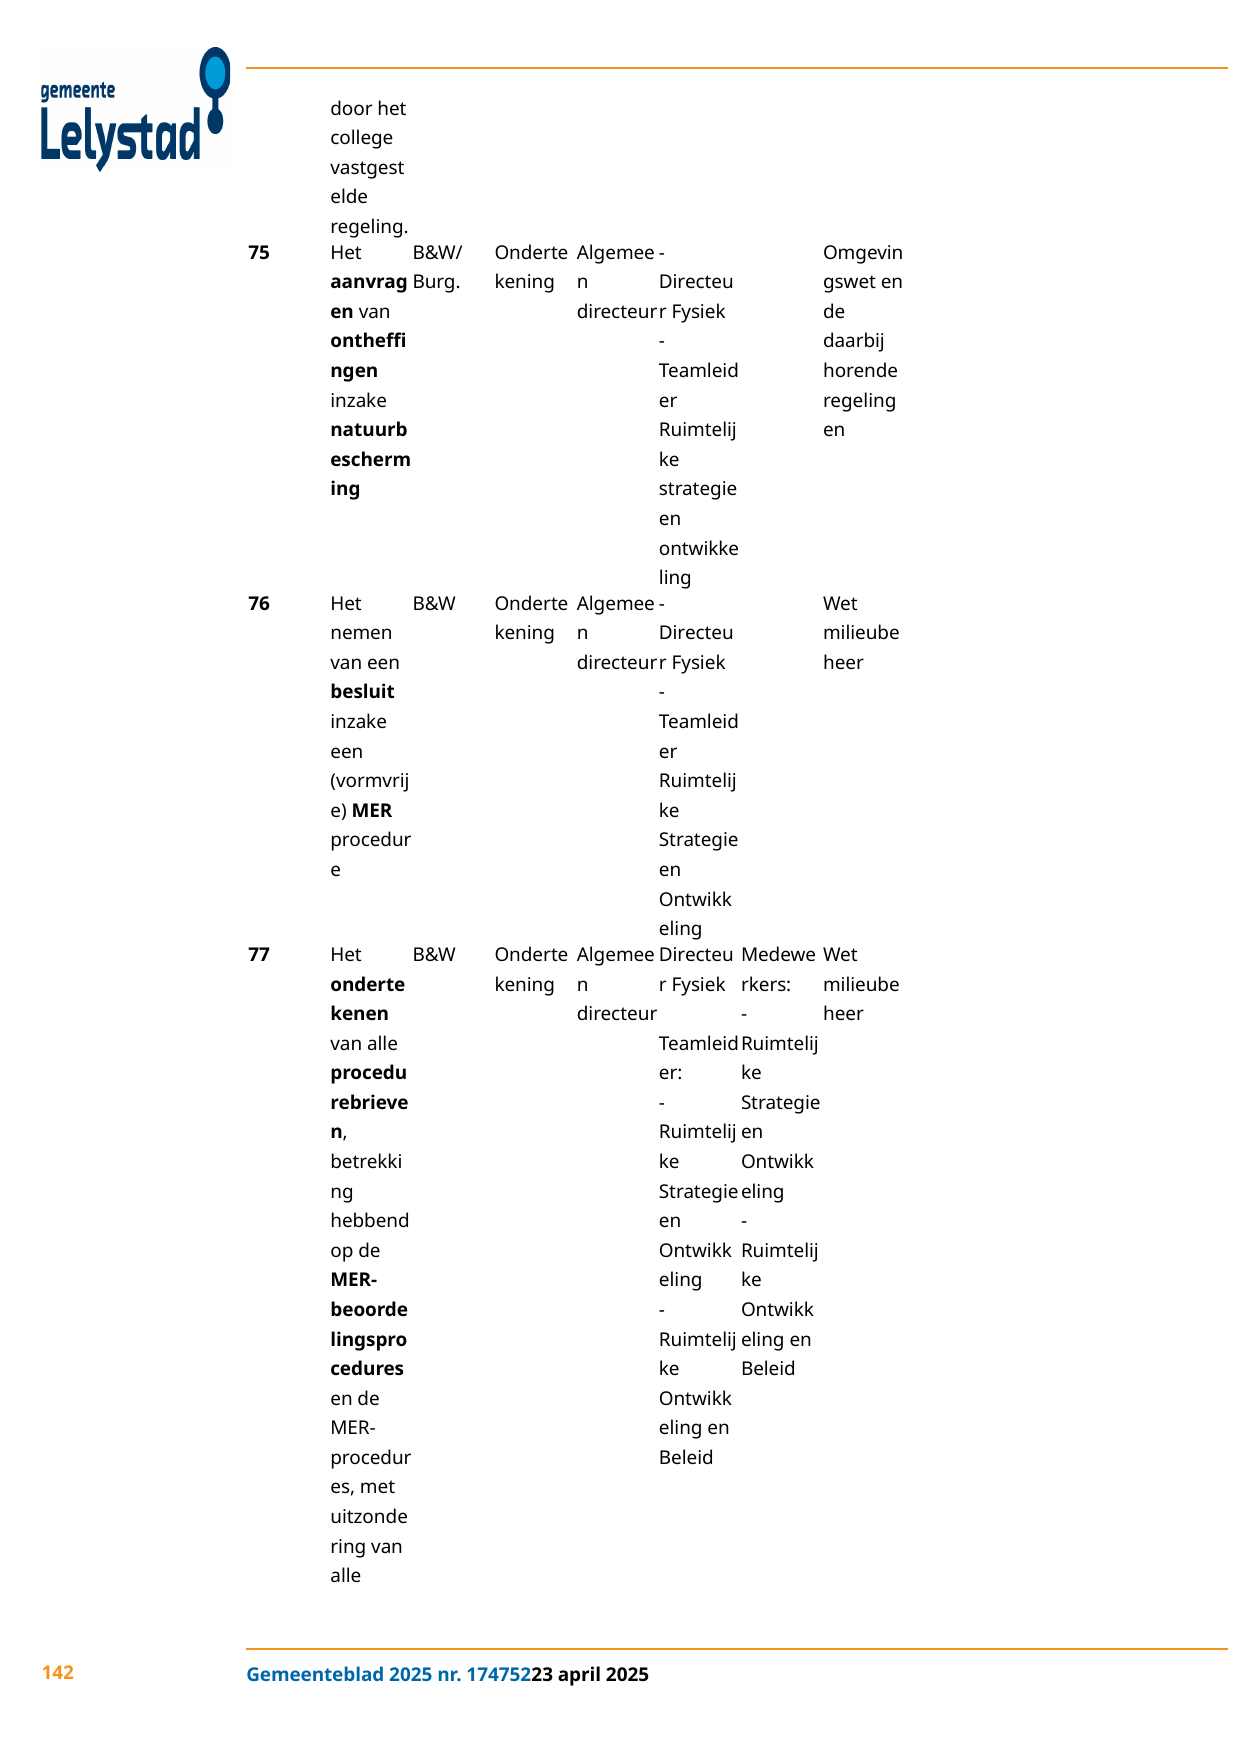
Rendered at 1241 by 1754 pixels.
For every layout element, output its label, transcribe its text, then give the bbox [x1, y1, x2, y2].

table_cell Algemeen directeur [577, 239, 659, 590]
table_cell [905, 239, 987, 590]
table_cell [905, 95, 987, 239]
table_cell Wet milieubeheer [823, 941, 905, 1588]
table_cell Algemeen directeur [577, 941, 659, 1588]
table_cell 77 [248, 941, 330, 1588]
table_cell Ondertekening [494, 239, 577, 590]
table_cell Directeur Fysiek Teamleider: - Ruimtelijke Strategie en Ontwikkeling - Ruimtelijke Ontwikkeling en Beleid [659, 941, 741, 1588]
table_cell Het ondertekenen van alle procedurebrieven, betrekking hebbend op de MER-beoordelingsprocedures en de MER-procedures, met uitzondering van alle [330, 941, 412, 1588]
table_cell B&W [412, 590, 494, 941]
table_cell [987, 590, 1069, 941]
table_cell [741, 239, 823, 590]
picture [41, 47, 231, 172]
table_cell - Directeur Fysiek - Teamleider Ruimtelijke strategie en ontwikkeling [659, 239, 741, 590]
table_cell [987, 941, 1069, 1588]
table_cell [248, 95, 330, 239]
table_cell [741, 590, 823, 941]
table_cell [494, 95, 577, 239]
table_cell door het college vastgestelde regeling. [330, 95, 412, 239]
table_cell Ondertekening [494, 590, 577, 941]
table_cell 75 [248, 239, 330, 590]
table_cell [1069, 95, 1152, 239]
table_cell [412, 95, 494, 239]
table_cell [987, 95, 1069, 239]
table_cell Ondertekening [494, 941, 577, 1588]
table_cell [1069, 239, 1152, 590]
table_cell Wet milieubeheer [823, 590, 905, 941]
table_cell [987, 239, 1069, 590]
table_cell [1069, 590, 1152, 941]
table_cell Het aanvragen van ontheffingen inzake natuurbescherming [330, 239, 412, 590]
table_cell [823, 95, 905, 239]
table_cell Medewerkers: - Ruimtelijke Strategie en Ontwikkeling - Ruimtelijke Ontwikkeling en Beleid [741, 941, 823, 1588]
table_cell [659, 95, 741, 239]
table_cell Het nemen van een besluit inzake een (vormvrije) MER procedure [330, 590, 412, 941]
table_cell [905, 941, 987, 1588]
table_cell Algemeen directeur [577, 590, 659, 941]
table_cell [1069, 941, 1152, 1588]
table_cell B&W [412, 941, 494, 1588]
table_cell Omgevingswet en de daarbij horende regelingen [823, 239, 905, 590]
table_cell [577, 95, 659, 239]
table_cell [905, 590, 987, 941]
table_cell B&W/Burg. [412, 239, 494, 590]
table_cell [741, 95, 823, 239]
table_cell - Directeur Fysiek - Teamleider Ruimtelijke Strategie en Ontwikkeling [659, 590, 741, 941]
table_cell 76 [248, 590, 330, 941]
